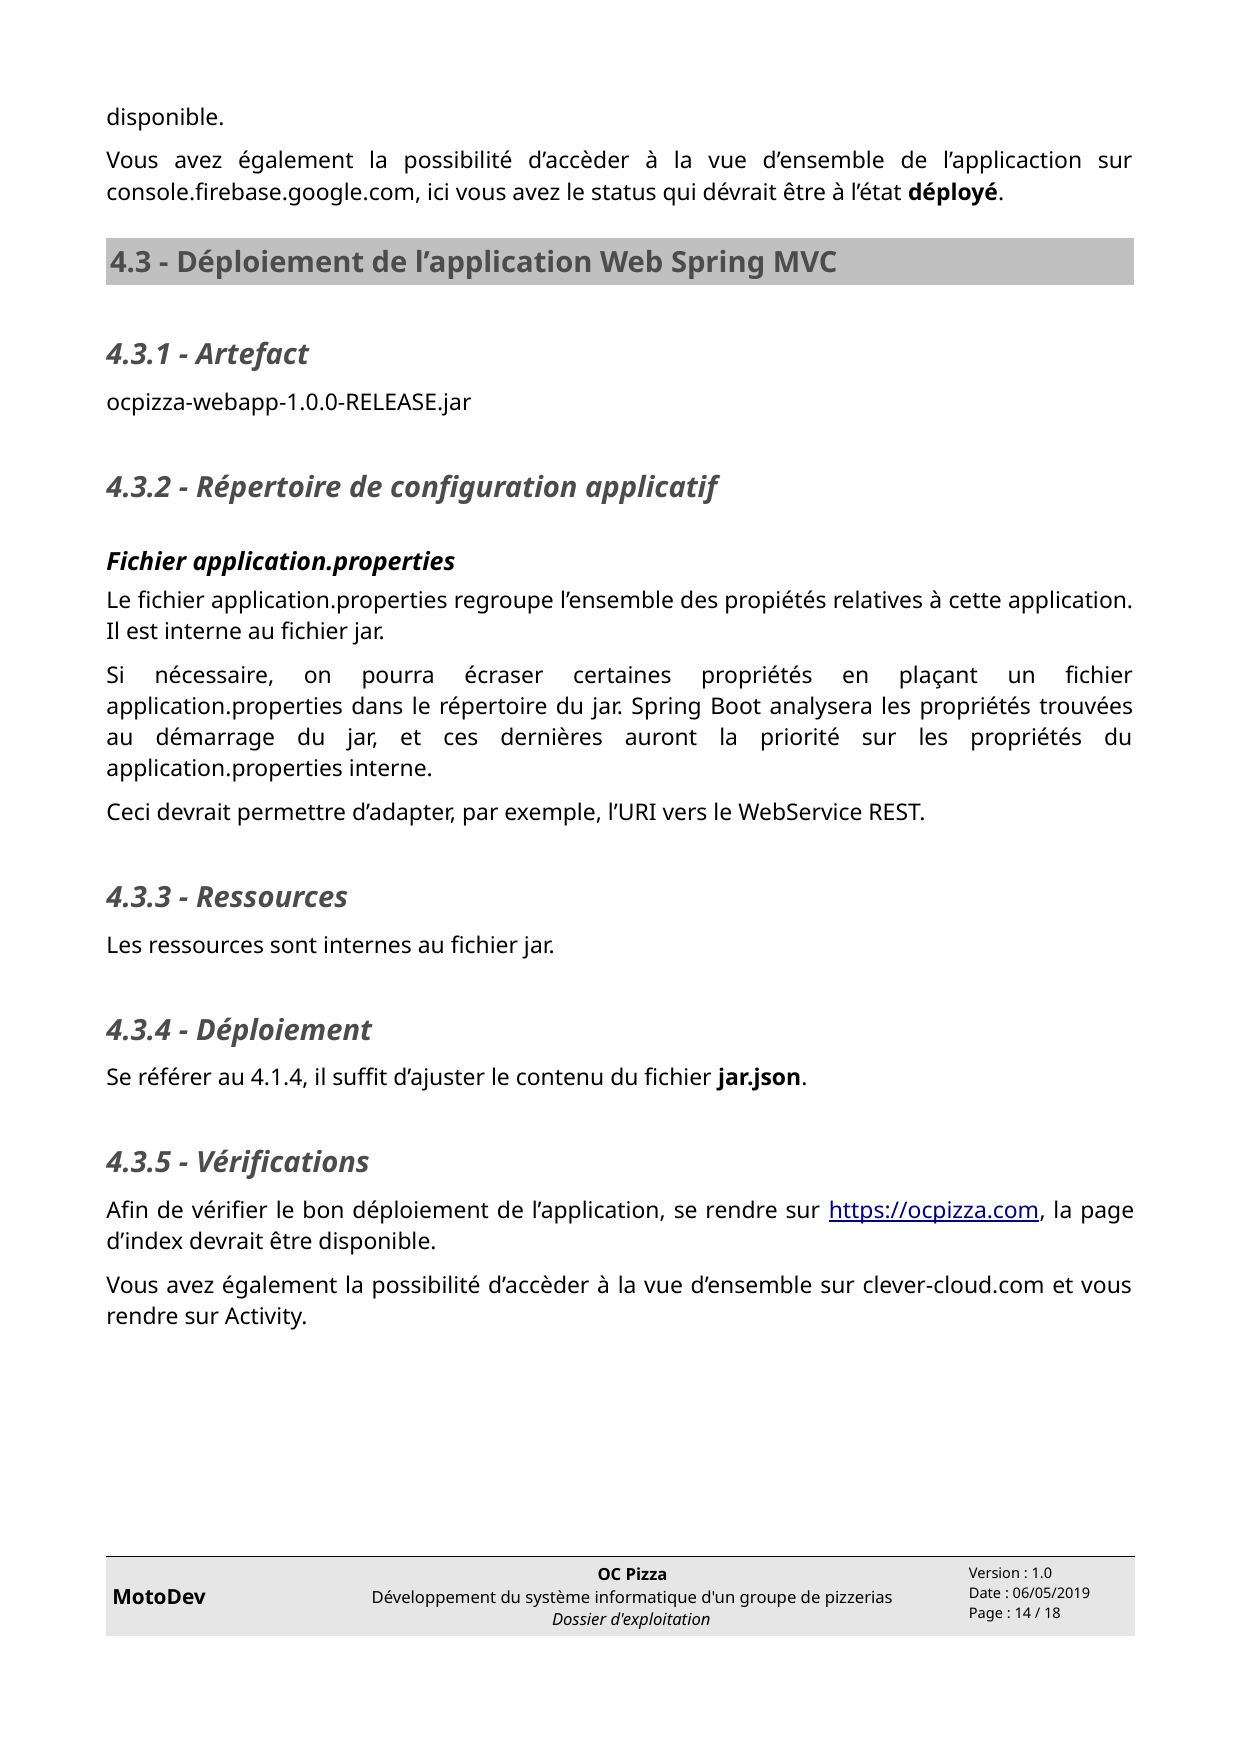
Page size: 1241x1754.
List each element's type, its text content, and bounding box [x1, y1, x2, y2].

subtitle Artefact [106, 334, 1134, 373]
text Les ressources sont internes au fichier jar. [106, 928, 1134, 960]
subtitle Fichier application.properties [106, 543, 1134, 577]
text disponible. [106, 100, 1134, 132]
text Vous avez également la possibilité d’accèder à la vue d’ensemble de l’applicaction sur console.firebase.google.com, ici vous avez le status qui dévrait être à l’état déployé. [106, 144, 1134, 207]
subtitle Déploiement [106, 1009, 1134, 1049]
text Se référer au 4.1.4, il suffit d’ajuster le contenu du fichier jar.json. [106, 1061, 1134, 1092]
text ocpizza-webapp-1.0.0-RELEASE.jar [106, 386, 1134, 417]
subtitle Ressources [106, 876, 1134, 916]
text Le fichier application.properties regroupe l’ensemble des propiétés relatives à cette application. Il est interne au fichier jar. [106, 583, 1134, 646]
subtitle Déploiement de l’application Web Spring MVC [107, 239, 1133, 284]
text Si nécessaire, on pourra écraser certaines propriétés en plaçant un fichier application.properties dans le répertoire du jar. Spring Boot analysera les propriétés trouvées au démarrage du jar, et ces dernières auront la priorité sur les propriétés du application.properties interne. [106, 658, 1134, 783]
text Afin de vérifier le bon déploiement de l’application, se rendre sur https://ocpizza.com, la page d’index devrait être disponible. [106, 1193, 1134, 1256]
subtitle Répertoire de configuration applicatif [106, 466, 1134, 506]
text Ceci devrait permettre d’adapter, par exemple, l’URI vers le WebService REST. [106, 796, 1134, 827]
subtitle Vérifications [106, 1141, 1134, 1181]
text Vous avez également la possibilité d’accèder à la vue d’ensemble sur clever-cloud.com et vous rendre sur Activity. [106, 1268, 1134, 1331]
